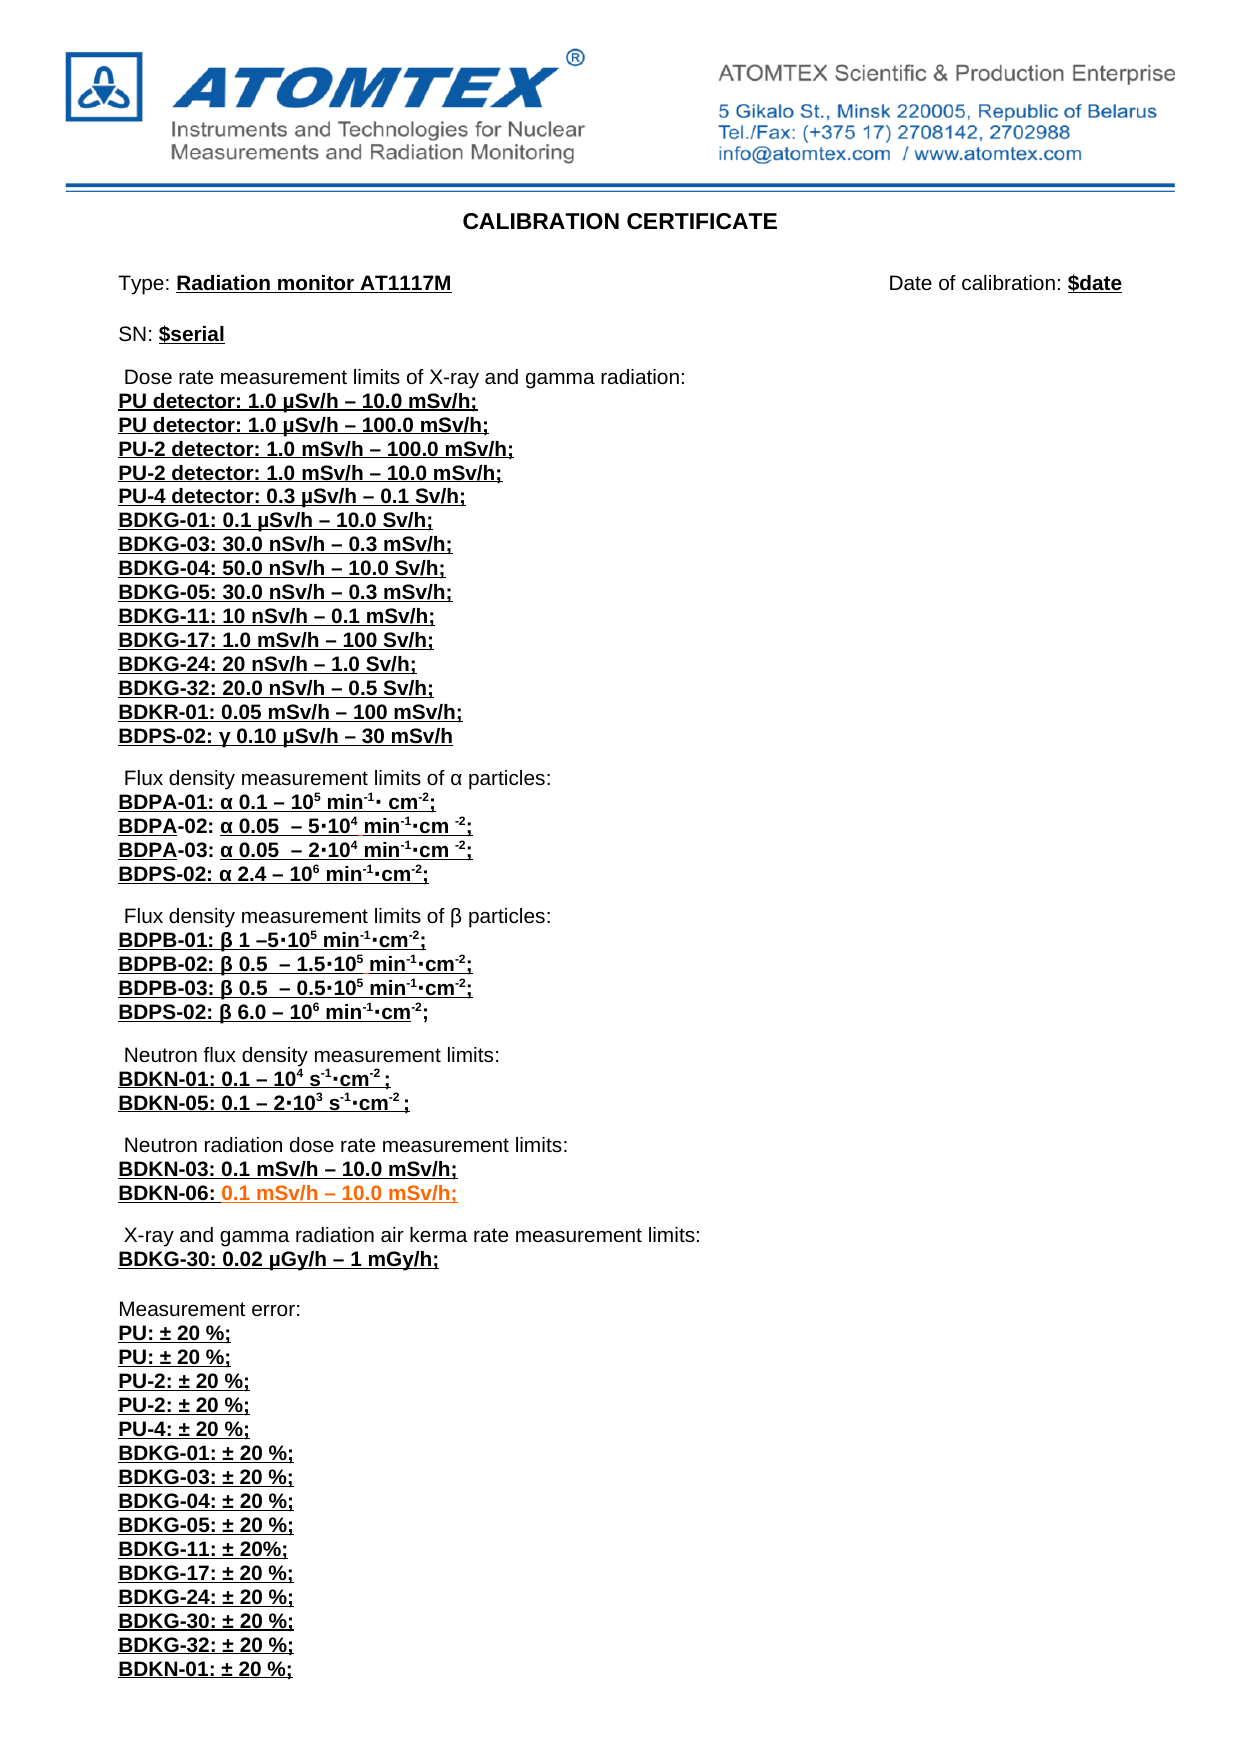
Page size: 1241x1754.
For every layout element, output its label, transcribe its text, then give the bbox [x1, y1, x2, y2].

table_header BDKG-32: 20.0 nSv/h – 0.5 Sv/h; [118, 676, 1063, 700]
table_header BDKG-11: 10 nSv/h – 0.1 mSv/h; [118, 604, 1063, 628]
table_header BDPS-02: γ 0.10 µSv/h – 30 mSv/h [118, 724, 1063, 748]
table_header PU-2: ± 20 %; [118, 1369, 1063, 1393]
table_header BDKG-01: 0.1 µSv/h – 10.0 Sv/h; [118, 508, 1063, 532]
table_header PU: ± 20 %; [118, 1321, 1063, 1345]
table_header BDKG-11: ± 20%; [118, 1537, 1063, 1561]
table_header BDKN-03: 0.1 mSv/h – 10.0 mSv/h; [118, 1157, 1063, 1181]
table_header BDPA-02: α 0.05 – 5⋅104 min-1⋅cm -2; [118, 814, 1063, 838]
table_header PU-4 detector: 0.3 µSv/h – 0.1 Sv/h; [118, 484, 1063, 508]
table_header BDKN-06: 0.1 mSv/h – 10.0 mSv/h; [118, 1181, 1063, 1204]
table_header BDPS-02: α 2.4 – 106 min-1⋅cm-2; [118, 862, 1063, 886]
table_header BDPB-02: β 0.5 – 1.5⋅105 min-1⋅cm-2; [118, 952, 1063, 976]
table_header BDKG-04: 50.0 nSv/h – 10.0 Sv/h; [118, 556, 1063, 580]
table_header PU-4: ± 20 %; [118, 1417, 1063, 1441]
table_header BDKG-01: ± 20 %; [118, 1441, 1063, 1465]
table_header Neutron radiation dose rate measurement limits: [118, 1133, 1063, 1157]
table_header PU-2 detector: 1.0 mSv/h – 100.0 mSv/h; [118, 436, 1063, 460]
table_header PU: ± 20 %; [118, 1345, 1063, 1369]
table_header BDKG-24: 20 nSv/h – 1.0 Sv/h; [118, 652, 1063, 676]
table_header BDKG-30: 0.02 µGy/h – 1 mGy/h; [118, 1247, 1063, 1271]
table_header BDKG-32: ± 20 %; [118, 1633, 1063, 1656]
table_header Flux density measurement limits of β particles: [118, 904, 1063, 928]
table_header PU-2: ± 20 %; [118, 1393, 1063, 1417]
table_header BDKG-03: ± 20 %; [118, 1465, 1063, 1489]
table_header BDKG-04: ± 20 %; [118, 1489, 1063, 1513]
table_header Dose rate measurement limits of X-ray and gamma radiation: [118, 365, 1063, 388]
table_header BDKN-01: 0.1 – 104 s-1⋅cm-2 ; [118, 1066, 1063, 1090]
table_header BDPA-01: α 0.1 – 105 min-1⋅ cm-2; [118, 790, 1063, 814]
text CALIBRATION CERTIFICATE [118, 209, 1122, 234]
table_header BDKG-03: 30.0 nSv/h – 0.3 mSv/h; [118, 532, 1063, 556]
table_header PU-2 detector: 1.0 mSv/h – 10.0 mSv/h; [118, 460, 1063, 484]
table_header BDPA-03: α 0.05 – 2⋅104 min-1⋅cm -2; [118, 838, 1063, 862]
table_header BDKR-01: 0.05 mSv/h – 100 mSv/h; [118, 700, 1063, 724]
text SN: $serial [118, 322, 1122, 346]
table_header BDPS-02: β 6.0 – 106 min-1⋅cm-2; [118, 1000, 1063, 1024]
table_header X-ray and gamma radiation air kerma rate measurement limits: [118, 1223, 1063, 1247]
text Measurement error: [118, 1297, 1122, 1321]
table_header BDKG-05: ± 20 %; [118, 1513, 1063, 1537]
table_header BDPB-03: β 0.5 – 0.5⋅105 min-1⋅cm-2; [118, 976, 1063, 1000]
table_header BDKG-05: 30.0 nSv/h – 0.3 mSv/h; [118, 580, 1063, 604]
text Type: Radiation monitor AT1117M Date of calibration: $date [118, 271, 1122, 295]
table_header BDPB-01: β 1 –5⋅105 min-1⋅cm-2; [118, 928, 1063, 952]
table_header BDKG-17: ± 20 %; [118, 1561, 1063, 1584]
table_header BDKG-24: ± 20 %; [118, 1585, 1063, 1608]
table_header PU detector: 1.0 µSv/h – 100.0 mSv/h; [118, 413, 1063, 436]
text 03: ± 20 %БД [118, 1271, 1122, 1297]
table_header BDKG-30: ± 20 %; [118, 1609, 1063, 1632]
table_header BDKN-05: 0.1 – 2⋅103 s-1⋅cm-2 ; [118, 1090, 1063, 1114]
table_header Neutron flux density measurement limits: [118, 1043, 1063, 1066]
table_header PU detector: 1.0 µSv/h – 10.0 mSv/h; [118, 389, 1063, 412]
table_header BDKN-01: ± 20 %; [118, 1656, 1063, 1680]
table_header BDKG-17: 1.0 mSv/h – 100 Sv/h; [118, 628, 1063, 652]
table_header Flux density measurement limits of α particles: [118, 766, 1063, 790]
